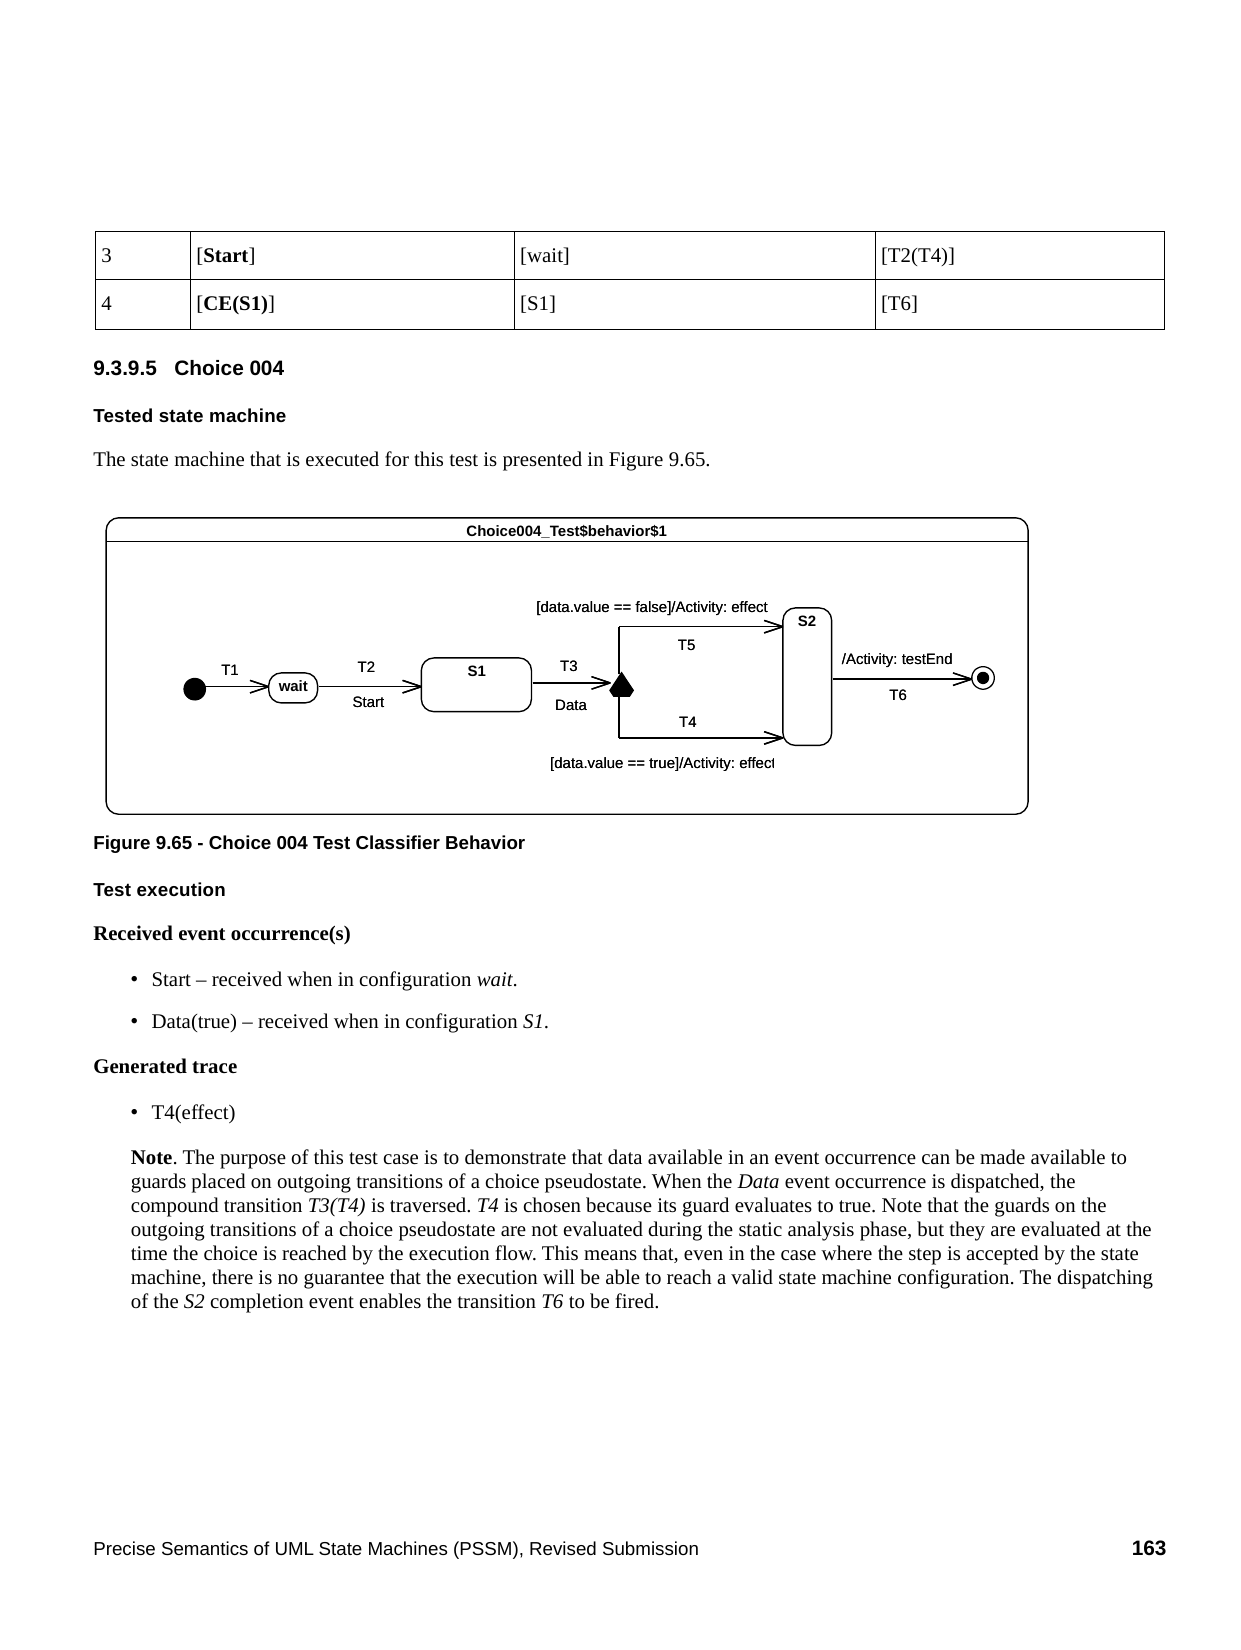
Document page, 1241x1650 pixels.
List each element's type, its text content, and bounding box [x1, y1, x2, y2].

table_cell 4 [96, 280, 190, 329]
subtitle [93, 492, 1164, 505]
subtitle Tested state machine [93, 404, 1164, 426]
table_cell [wait] [515, 232, 875, 279]
subtitle Choice 004 [93, 354, 1164, 379]
table_cell [S1] [515, 280, 875, 329]
table_cell [CE(S1)] [191, 280, 514, 329]
list Data(true) – received when in configuration S1. [131, 1008, 1164, 1033]
text Received event occurrence(s) [93, 921, 1164, 945]
text Note. The purpose of this test case is to demonstrate that data available in an event occurrence can be made available to guards placed on outgoing transitions of a choice pseudostate. When the Data event occurrence is dispatched, the compound transition T3(T4) is traversed. T4 is chosen because its guard evaluates to true. Note that the guards on the outgoing transitions of a choice pseudostate are not evaluated during the static analysis phase, but they are evaluated at the time the choice is reached by the execution flow. This means that, even in the case where the step is accepted by the state machine, there is no guarantee that the execution will be able to reach a valid state machine configuration. The dispatching of the S2 completion event enables the transition T6 to be fired. [131, 1145, 1164, 1313]
table_cell [T6] [876, 280, 1164, 329]
list T4(effect) [131, 1099, 1164, 1124]
table_cell [T2(T4)] [876, 232, 1164, 279]
subtitle Test execution [93, 853, 1164, 900]
text The state machine that is executed for this test is presented in Figure 9.65. [93, 447, 1164, 471]
list Start – received when in configuration wait. [131, 966, 1164, 991]
text Figure 9.65 - Choice 004 Test Classifier Behavior [93, 505, 1164, 853]
table_cell [Start] [191, 232, 514, 279]
text Generated trace [93, 1054, 1164, 1078]
table_cell 3 [96, 232, 190, 279]
